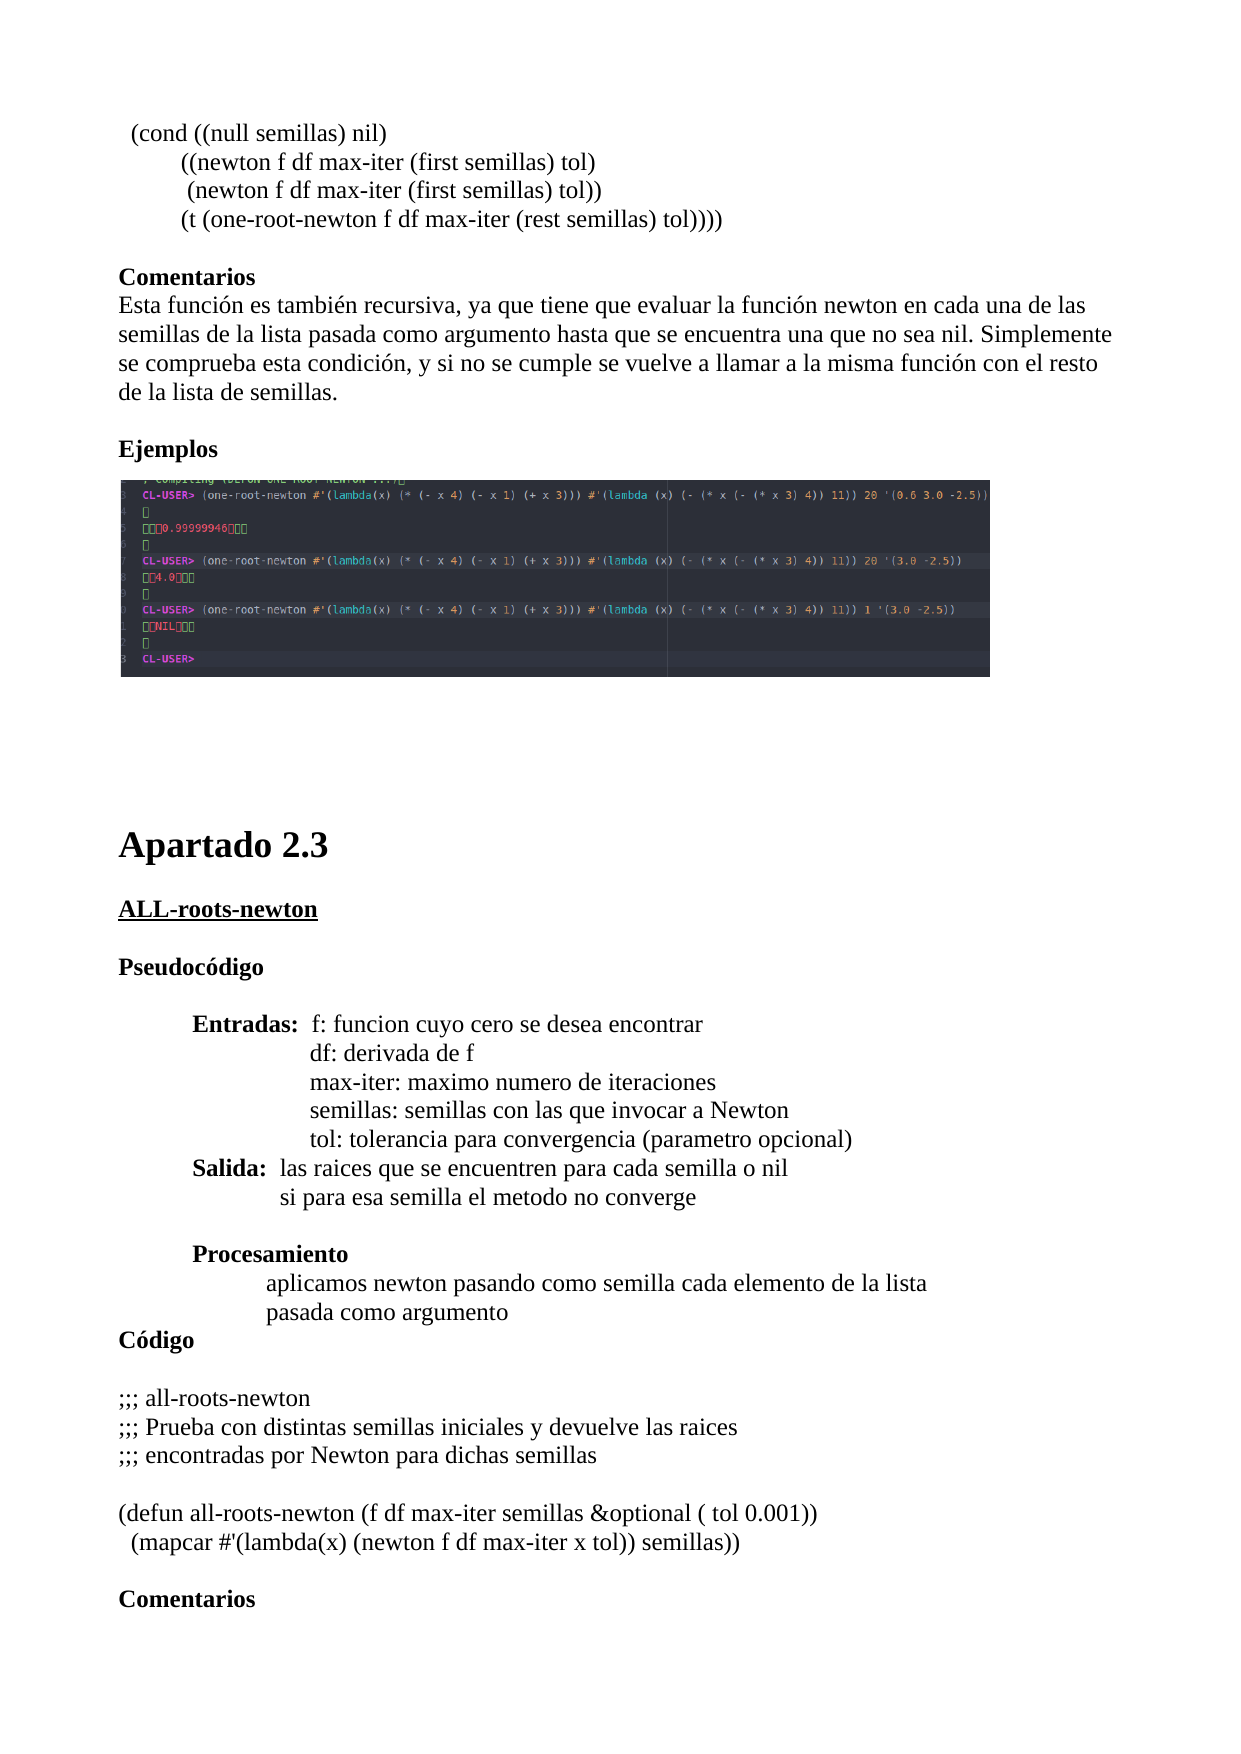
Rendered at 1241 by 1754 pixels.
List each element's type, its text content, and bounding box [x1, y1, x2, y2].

text si para esa semilla el metodo no converge [118, 1182, 1122, 1211]
text Procesamiento [118, 1239, 1122, 1268]
text Comentarios [118, 262, 1122, 291]
text Comentarios [118, 1584, 1122, 1613]
text max-iter: maximo numero de iteraciones [118, 1067, 1122, 1096]
text df: derivada de f [118, 1038, 1122, 1067]
text Ejemplos [118, 434, 1122, 463]
picture [120, 556, 990, 677]
text Pseudocódigo [118, 952, 1122, 981]
text Código [118, 1326, 1122, 1354]
text (defun all-roots-newton (f df max-iter semillas &optional ( tol 0.001)) [118, 1498, 1122, 1527]
text (cond ((null semillas) nil) [118, 118, 1122, 147]
text Entradas: f: funcion cuyo cero se desea encontrar [118, 1009, 1122, 1038]
text ;;; Prueba con distintas semillas iniciales y devuelve las raices [118, 1412, 1122, 1441]
text Apartado 2.3 [118, 822, 1122, 866]
text Salida: las raices que se encuentren para cada semilla o nil [118, 1153, 1122, 1182]
text ;;; encontradas por Newton para dichas semillas [118, 1441, 1122, 1469]
text (t (one-root-newton f df max-iter (rest semillas) tol)))) [118, 204, 1122, 233]
text aplicamos newton pasando como semilla cada elemento de la lista [118, 1268, 1122, 1297]
text ALL-roots-newton [118, 894, 1122, 923]
text Esta función es también recursiva, ya que tiene que evaluar la función newton en cada una de las semillas de la lista pasada como argumento hasta que se encuentra una que no sea nil. Simplemente se comprueba esta condición, y si no se cumple se vuelve a llamar a la misma función con el resto de la lista de semillas. [118, 291, 1122, 406]
text ;;; all-roots-newton [118, 1383, 1122, 1412]
text (newton f df max-iter (first semillas) tol)) [118, 176, 1122, 204]
text pasada como argumento [118, 1297, 1122, 1326]
text tol: tolerancia para convergencia (parametro opcional) [118, 1124, 1122, 1153]
text ((newton f df max-iter (first semillas) tol) [118, 147, 1122, 176]
text semillas: semillas con las que invocar a Newton [118, 1096, 1122, 1124]
text (mapcar #'(lambda(x) (newton f df max-iter x tol)) semillas)) [118, 1527, 1122, 1556]
